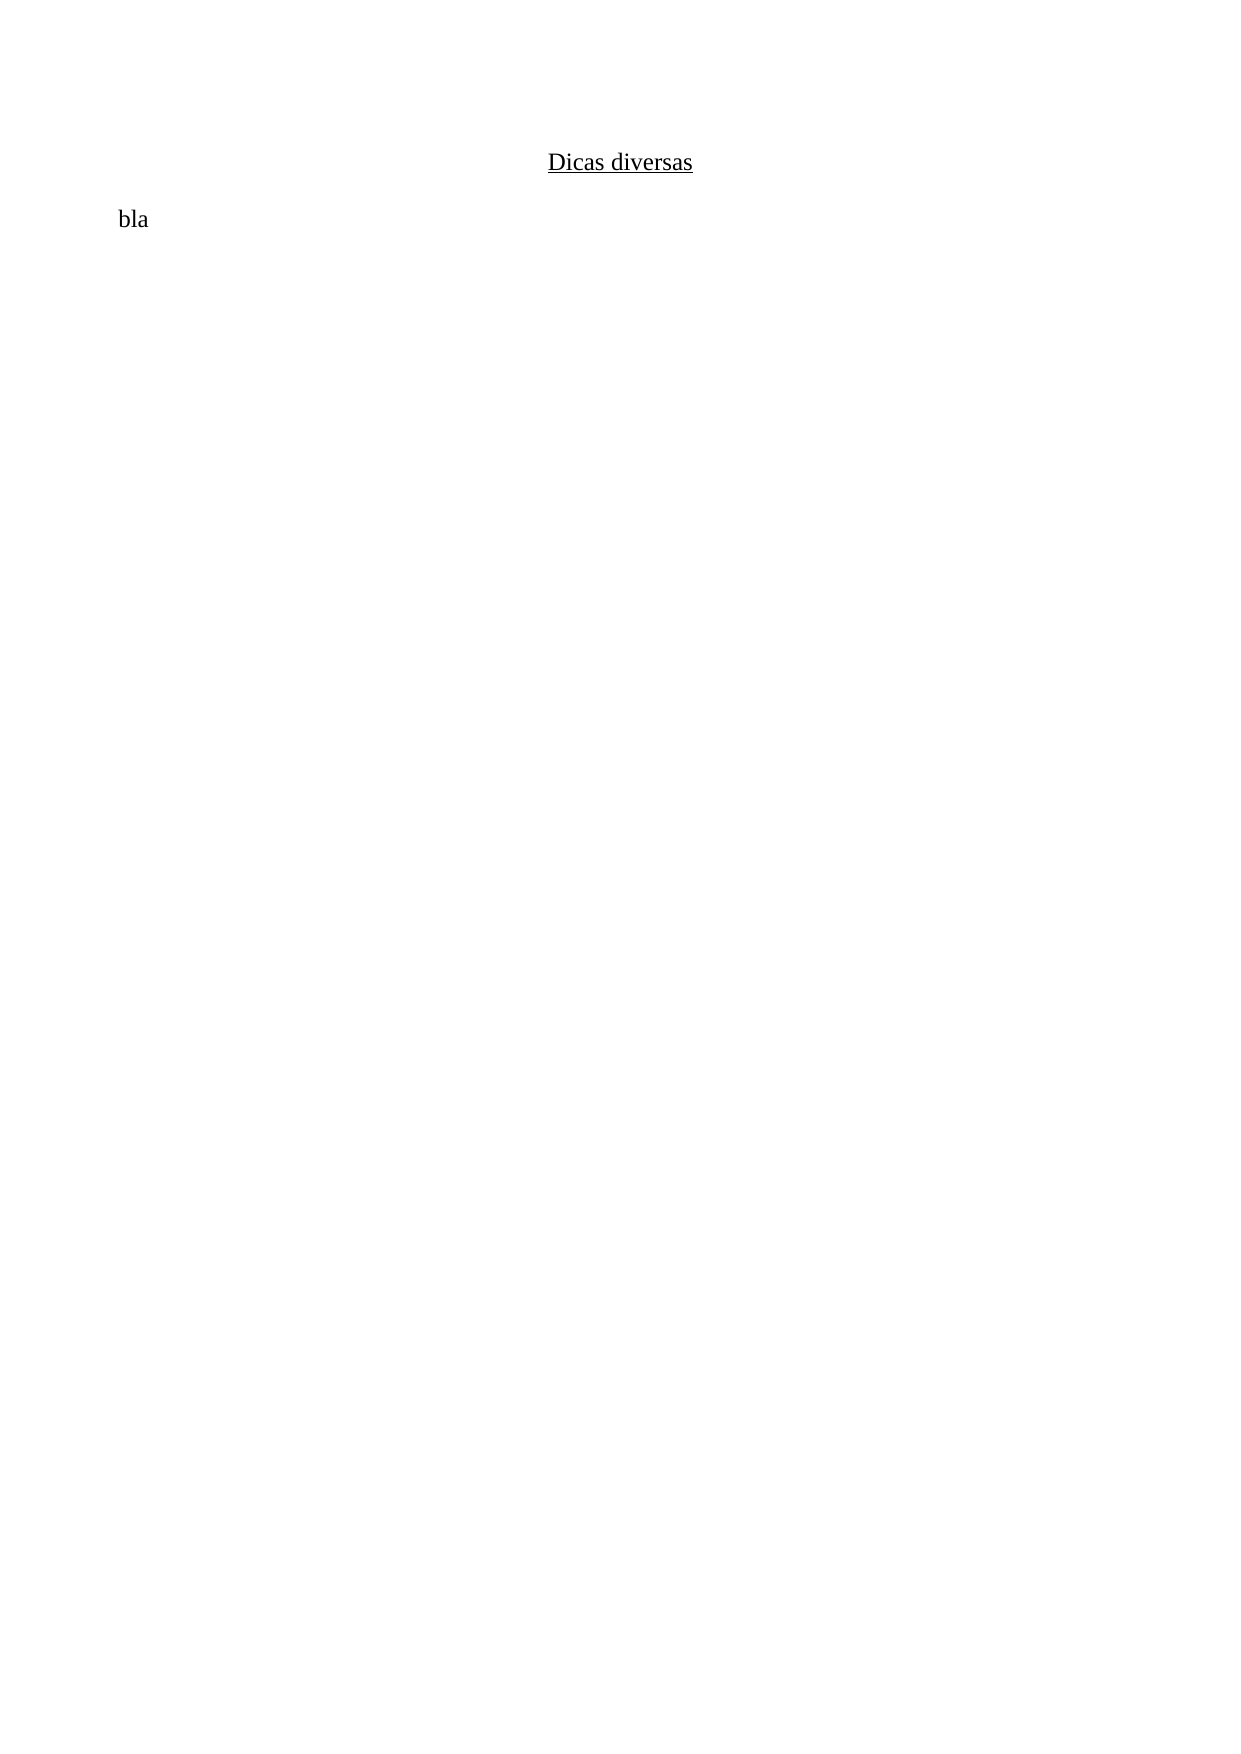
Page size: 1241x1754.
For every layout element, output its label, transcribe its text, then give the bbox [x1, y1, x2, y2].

text bla [118, 204, 1122, 233]
text Dicas diversas [118, 147, 1122, 176]
